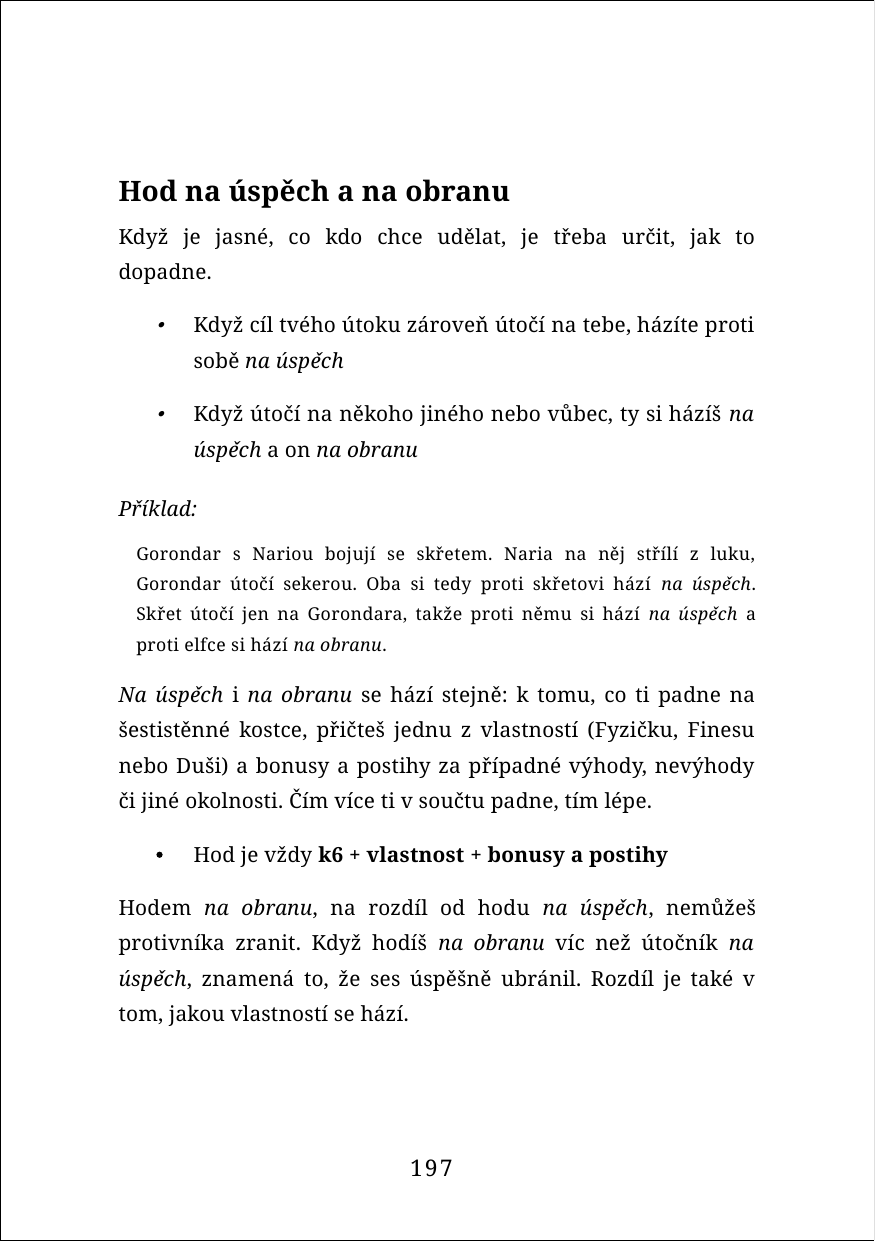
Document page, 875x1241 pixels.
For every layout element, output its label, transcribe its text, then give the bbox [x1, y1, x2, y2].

list Když útočí na někoho jiného nebo vůbec, ty si házíš na úspěch a on na obranu [156, 399, 756, 463]
text Hodem na obranu, na rozdíl od hodu na úspěch, nemůžeš protivníka zranit. Když hodíš na obranu víc než útočník na úspěch, znamená to, že ses úspěšně ubránil. Rozdíl je také v tom, jakou vlastností se hází. [118, 893, 756, 1028]
text Na úspěch i na obranu se hází stejně: k tomu, co ti padne na šestistěnné kostce, přičteš jednu z vlastností (Fyzičku, Finesu nebo Duši) a bonusy a postihy za případné výhody, nevýhody či jiné okolnosti. Čím více ti v součtu padne, tím lépe. [118, 680, 756, 815]
list Když cíl tvého útoku zároveň útočí na tebe, házíte proti sobě na úspěch [156, 311, 756, 374]
text Gorondar s Nariou bojují se skřetem. Naria na něj střílí z luku, Gorondar útočí sekerou. Oba si tedy proti skřetovi hází na úspěch. Skřet útočí jen na Gorondara, takže proti němu si hází na úspěch a proti elfce si hází na obranu. [136, 541, 756, 656]
text Příklad: [118, 494, 756, 522]
text Když je jasné, co kdo chce udělat, je třeba určit, jak to dopadne. [118, 222, 756, 286]
list Hod je vždy k6 + vlastnost + bonusy a postihy [156, 840, 756, 868]
subtitle Hod na úspěch a na obranu [118, 172, 756, 210]
